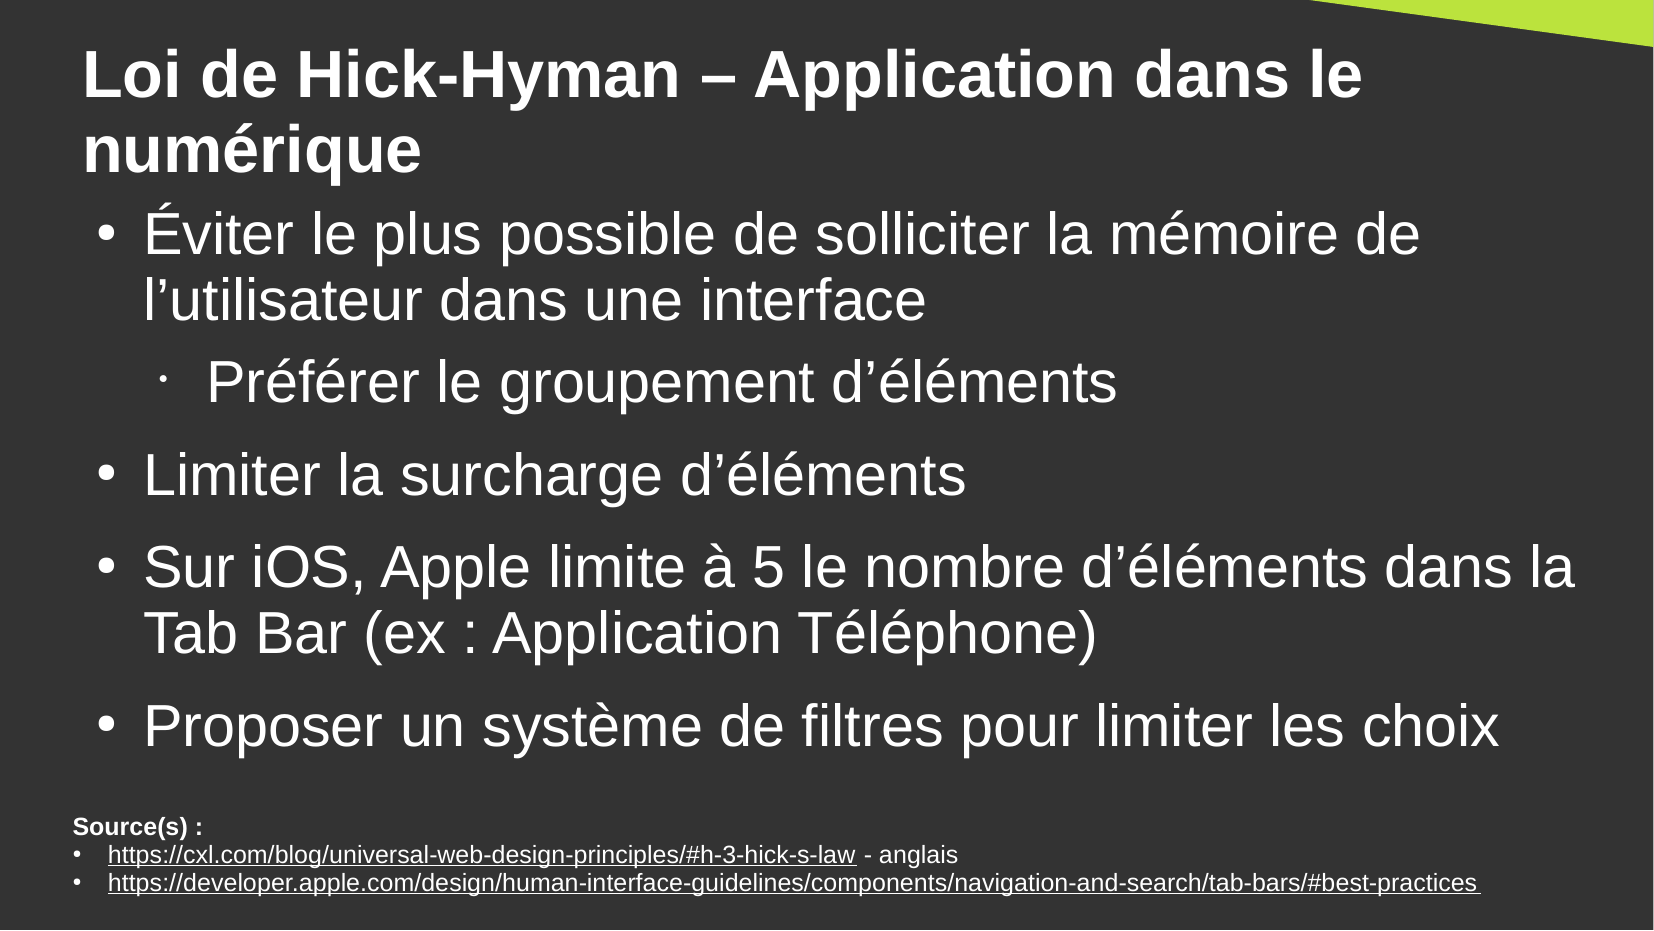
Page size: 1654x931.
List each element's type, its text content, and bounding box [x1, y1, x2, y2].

text_box [1309, 0, 1654, 48]
text_box Source(s) : https://cxl.com/blog/universal-web-design-principles/#h-3-hick-s-law - anglais https://developer.apple.com/design/human-interface-guidelines/components/navigation-and-search/tab-bars/#best-practices [57, 805, 1543, 905]
title Loi de Hick-Hyman – Application dans le numérique [82, 37, 1453, 187]
list Éviter le plus possible de solliciter la mémoire de l’utilisateur dans une interface Préférer le groupement d’éléments Limiter la surcharge d’éléments Sur iOS, Apple limite à 5 le nombre d’éléments dans la Tab Bar (ex : Application Téléphone) Proposer un système de filtres pour limiter les choix [80, 200, 1620, 768]
